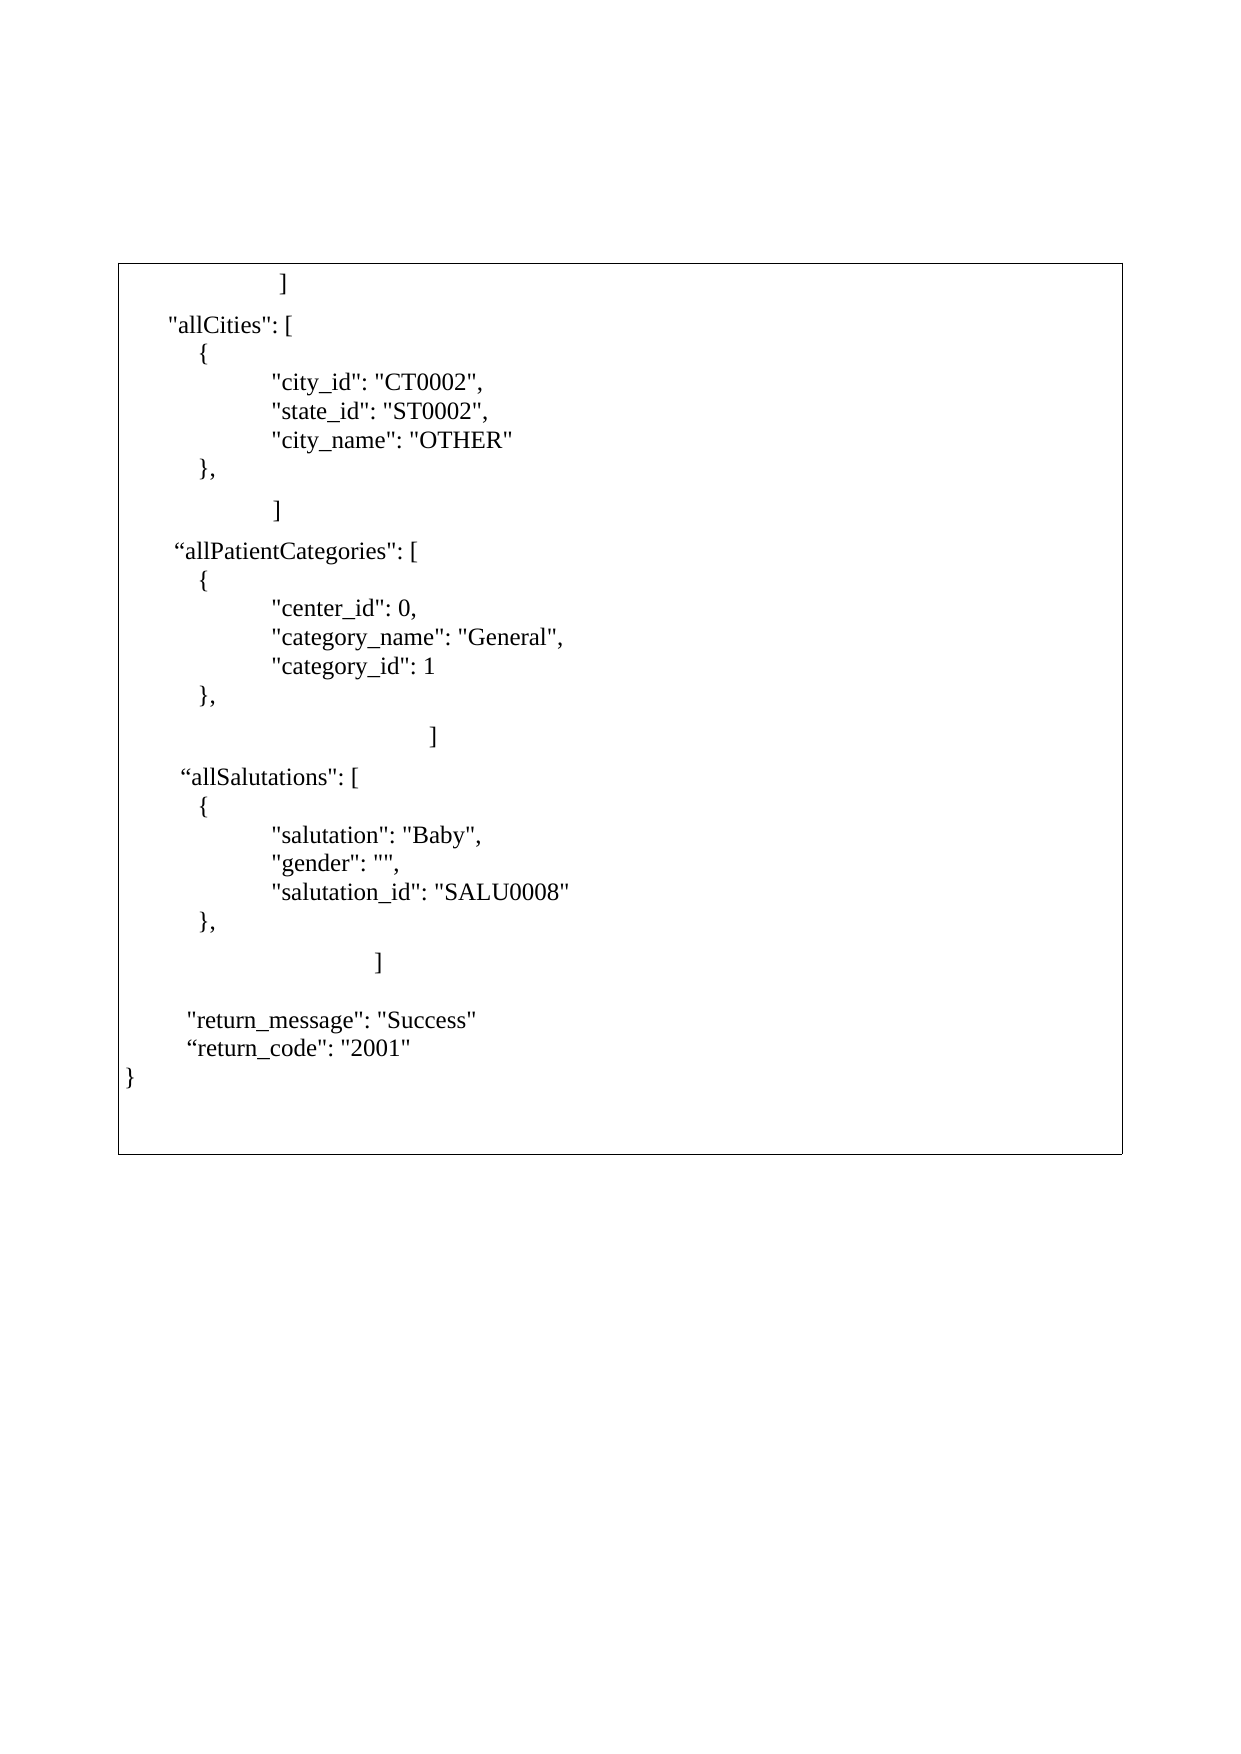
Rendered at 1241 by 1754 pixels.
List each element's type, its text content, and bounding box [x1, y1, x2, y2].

table_cell ] "allCities": [ { "city_id": "CT0002", "state_id": "ST0002", "city_name": "OTHER" }, ] “allPatientCategories": [ { "center_id": 0, "category_name": "General", "category_id": 1 }, ] “allSalutations": [ { "salutation": "Baby", "gender": "", "salutation_id": "SALU0008" }, ] "return_message": "Success" “return_code": "2001" } [119, 264, 1122, 1154]
